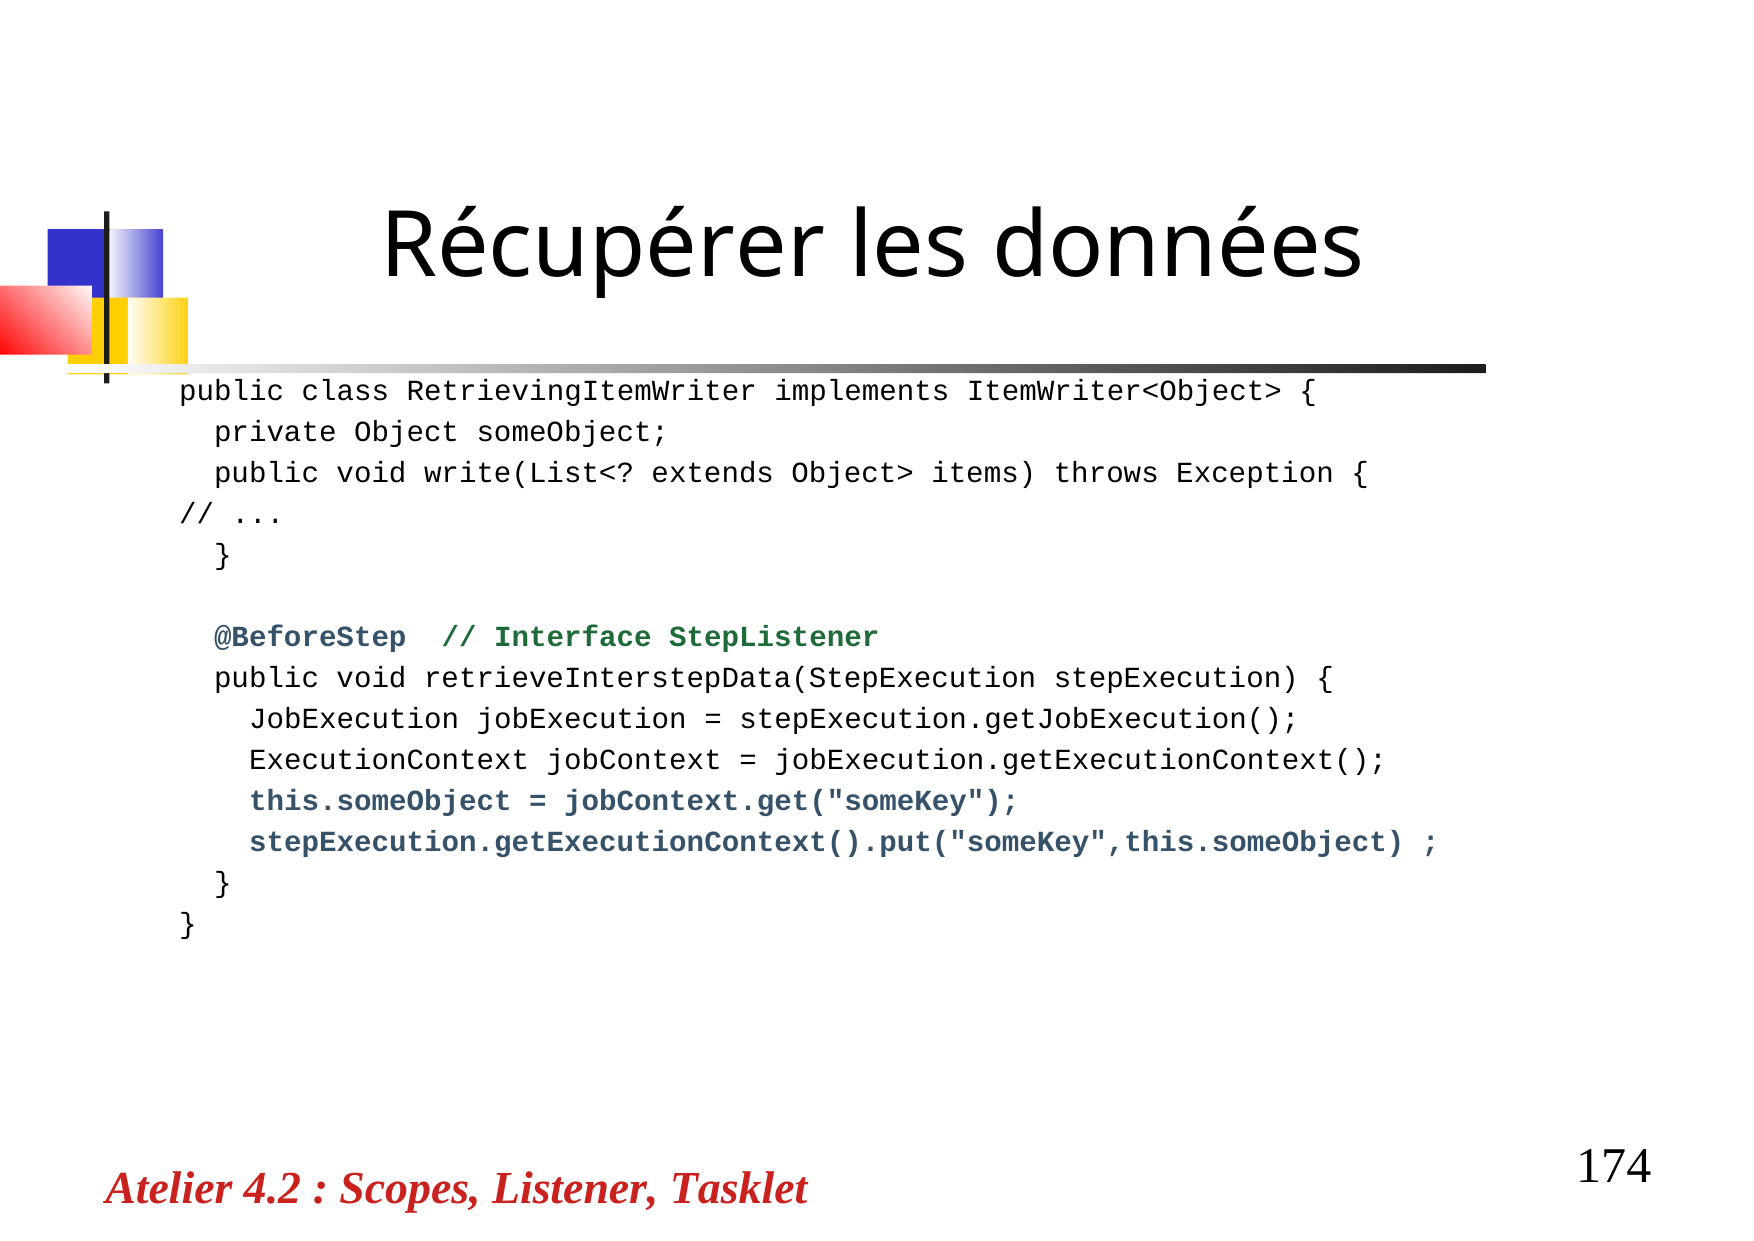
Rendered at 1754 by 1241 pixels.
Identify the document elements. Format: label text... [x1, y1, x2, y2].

list public class RetrievingItemWriter implements ItemWriter<Object> { private Object someObject; public void write(List<? extends Object> items) throws Exception { // ... } @BeforeStep // Interface StepListener public void retrieveInterstepData(StepExecution stepExecution) { JobExecution jobExecution = stepExecution.getJobExecution(); ExecutionContext jobContext = jobExecution.getExecutionContext(); this.someObject = jobContext.get("someKey"); stepExecution.getExecutionContext().put("someKey",this.someObject) ; } } [179, 371, 1567, 1091]
text_box Atelier 4.2 : Scopes, Listener, Tasklet [90, 1154, 823, 1222]
title Récupérer les données [179, 139, 1567, 351]
